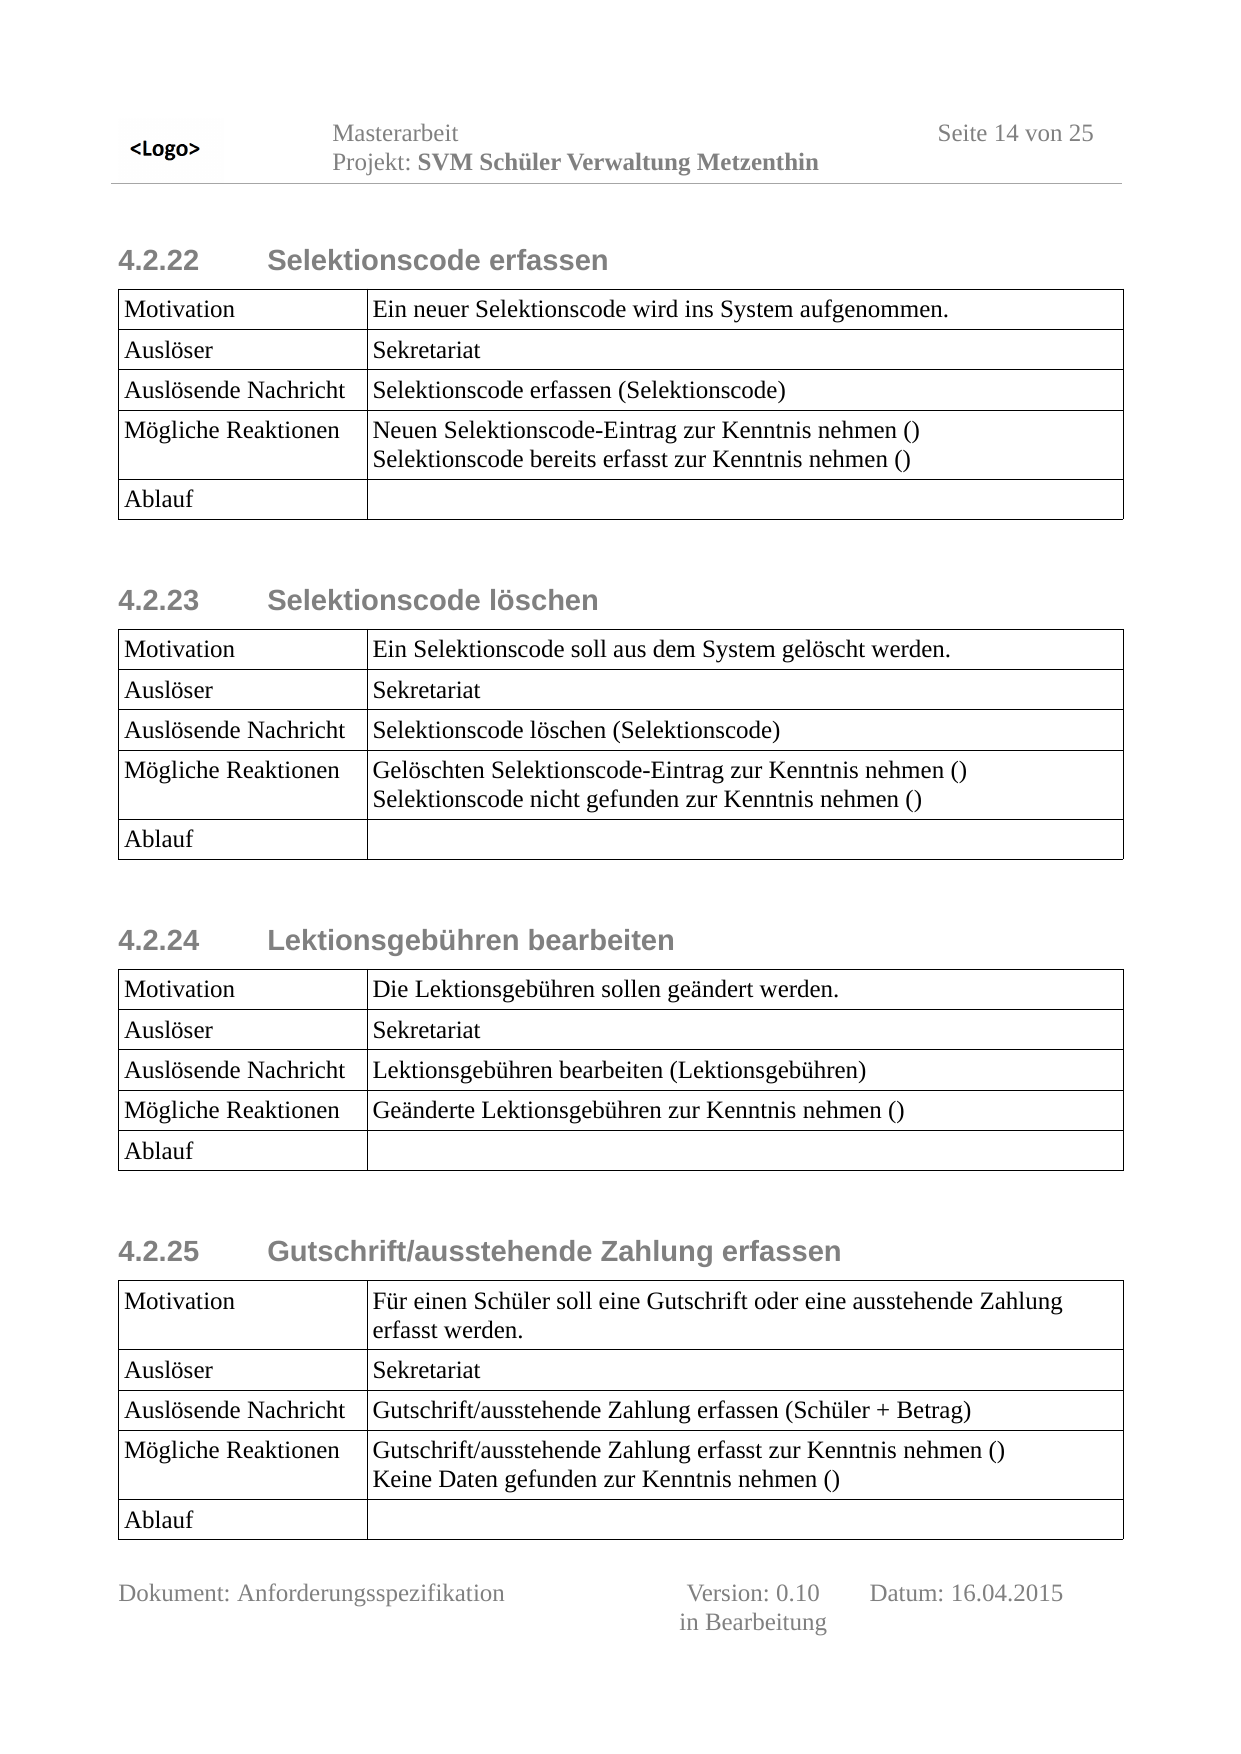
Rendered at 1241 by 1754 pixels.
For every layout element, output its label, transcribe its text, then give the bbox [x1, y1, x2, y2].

table_cell Mögliche Reaktionen [119, 1431, 367, 1499]
table_cell Mögliche Reaktionen [119, 1091, 367, 1130]
table_cell [368, 820, 1123, 859]
table_header Ein neuer Selektionscode wird ins System aufgenommen. [368, 290, 1123, 329]
table_cell Lektionsgebühren bearbeiten (Lektionsgebühren) [368, 1050, 1123, 1090]
table_cell Mögliche Reaktionen [119, 411, 367, 478]
table_header Motivation [119, 1281, 367, 1349]
table_header Ein Selektionscode soll aus dem System gelöscht werden. [368, 630, 1123, 669]
table_cell Selektionscode löschen (Selektionscode) [368, 710, 1123, 749]
table_cell Ablauf [119, 480, 367, 519]
table_cell Auslösende Nachricht [119, 370, 367, 409]
table_cell Sekretariat [368, 1350, 1123, 1389]
table_cell Selektionscode erfassen (Selektionscode) [368, 370, 1123, 409]
table_cell Gutschrift/ausstehende Zahlung erfassen (Schüler + Betrag) [368, 1391, 1123, 1430]
table_cell [368, 1500, 1123, 1539]
table_cell Auslöser [119, 1010, 367, 1049]
table_cell Auslösende Nachricht [119, 1391, 367, 1430]
subtitle Selektionscode löschen [118, 583, 1122, 616]
table_cell Auslösende Nachricht [119, 1050, 367, 1090]
subtitle Gutschrift/ausstehende Zahlung erfassen [118, 1234, 1122, 1268]
table_header Motivation [119, 290, 367, 329]
table_cell Ablauf [119, 820, 367, 859]
table_cell Gutschrift/ausstehende Zahlung erfasst zur Kenntnis nehmen () Keine Daten gefunden zur Kenntnis nehmen () [368, 1431, 1123, 1499]
table_cell Auslöser [119, 670, 367, 709]
table_cell Ablauf [119, 1131, 367, 1170]
table_cell Mögliche Reaktionen [119, 751, 367, 819]
table_header Motivation [119, 630, 367, 669]
table_cell Geänderte Lektionsgebühren zur Kenntnis nehmen () [368, 1091, 1123, 1130]
subtitle Selektionscode erfassen [118, 242, 1122, 276]
table_header Motivation [119, 970, 367, 1009]
picture [118, 118, 224, 183]
table_cell [368, 1131, 1123, 1170]
table_cell Sekretariat [368, 330, 1123, 369]
table_cell Gelöschten Selektionscode-Eintrag zur Kenntnis nehmen () Selektionscode nicht gefunden zur Kenntnis nehmen () [368, 751, 1123, 819]
table_cell [368, 480, 1123, 519]
subtitle Lektionsgebühren bearbeiten [118, 923, 1122, 956]
table_header Für einen Schüler soll eine Gutschrift oder eine ausstehende Zahlung erfasst werden. [368, 1281, 1123, 1349]
table_cell Sekretariat [368, 670, 1123, 709]
table_cell Auslöser [119, 1350, 367, 1389]
table_cell Ablauf [119, 1500, 367, 1539]
table_cell Auslösende Nachricht [119, 710, 367, 749]
table_cell Sekretariat [368, 1010, 1123, 1049]
table_cell Auslöser [119, 330, 367, 369]
table_cell Neuen Selektionscode-Eintrag zur Kenntnis nehmen () Selektionscode bereits erfasst zur Kenntnis nehmen () [368, 411, 1123, 478]
table_header Die Lektionsgebühren sollen geändert werden. [368, 970, 1123, 1009]
